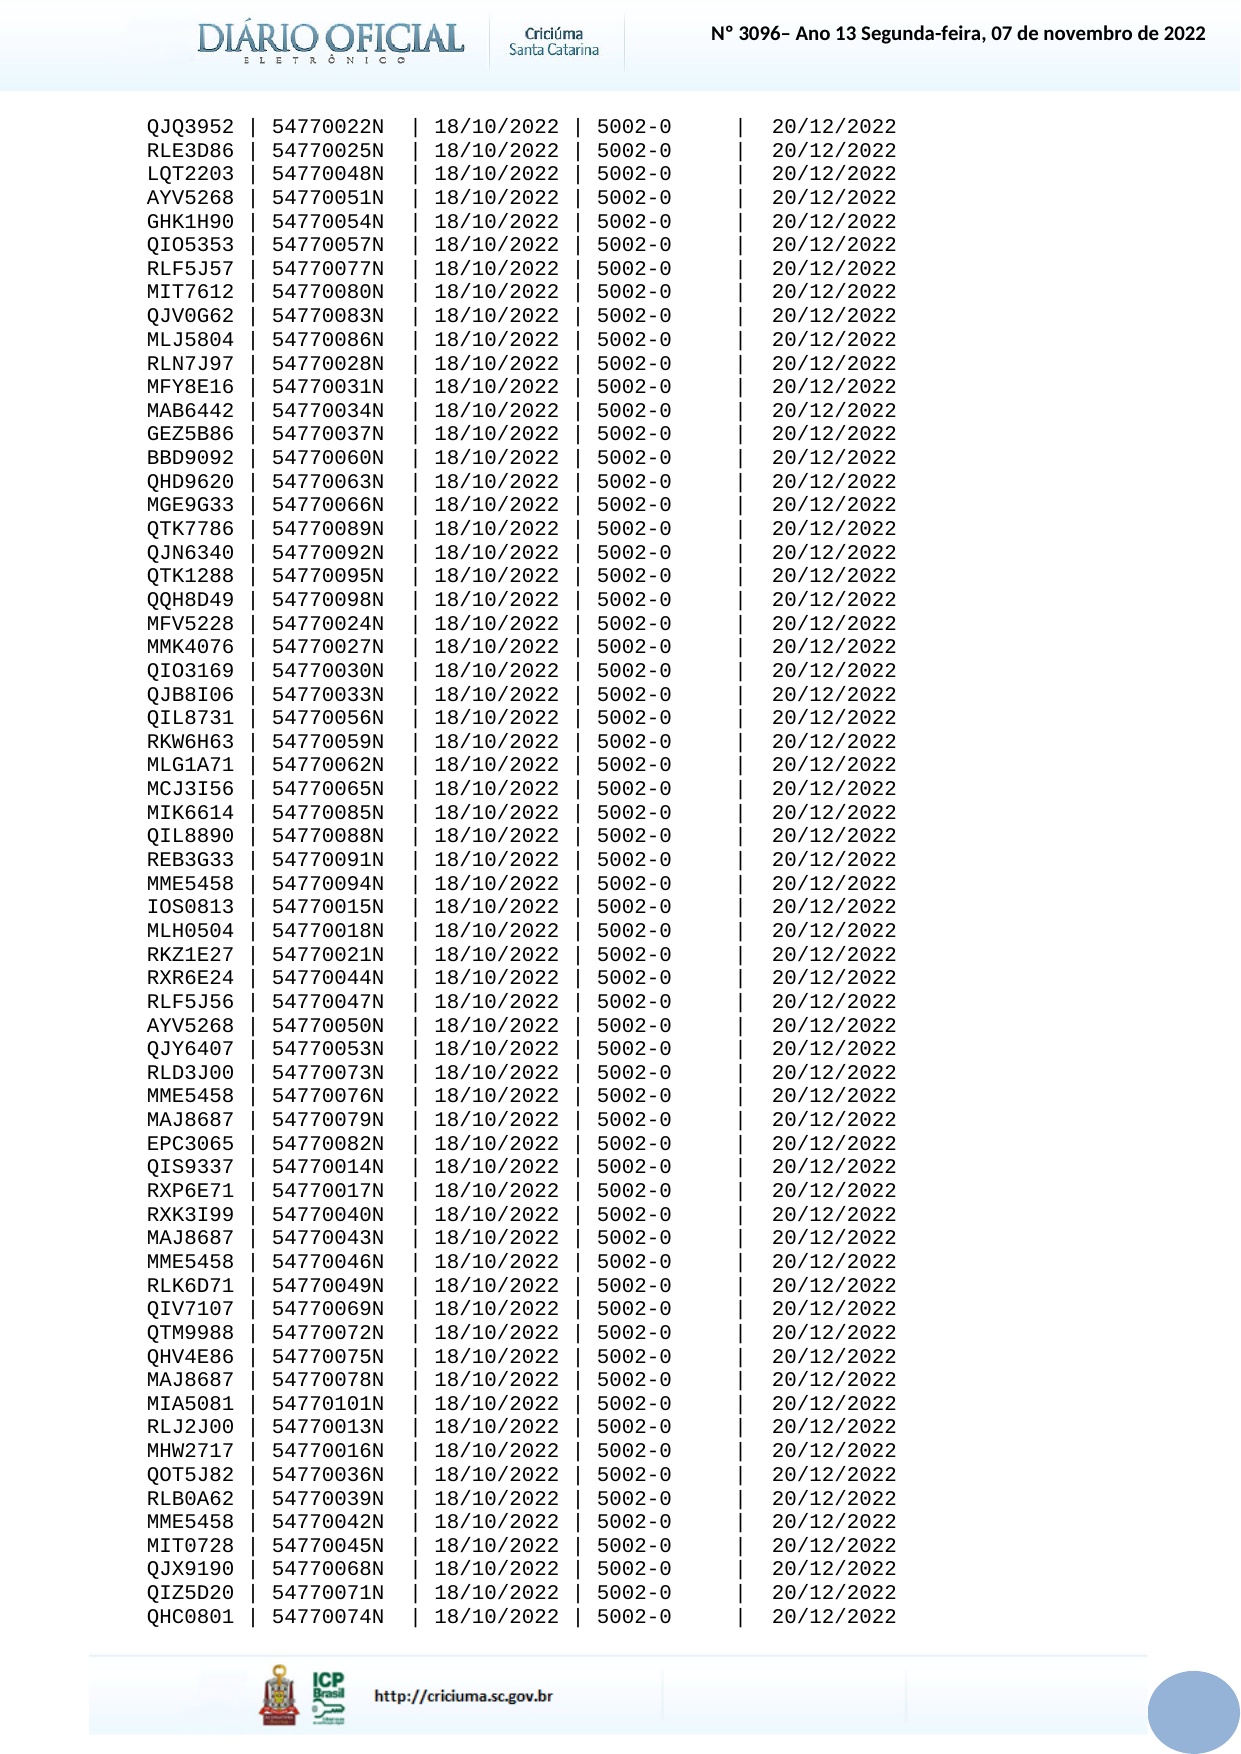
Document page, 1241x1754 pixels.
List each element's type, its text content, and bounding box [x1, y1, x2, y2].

text QJV0G62 | 54770083N | 18/10/2022 | 5002-0 | 20/12/2022 [59, 305, 1167, 329]
text QJB8I06 | 54770033N | 18/10/2022 | 5002-0 | 20/12/2022 [59, 683, 1167, 707]
text REB3G33 | 54770091N | 18/10/2022 | 5002-0 | 20/12/2022 [59, 849, 1167, 873]
text MAJ8687 | 54770078N | 18/10/2022 | 5002-0 | 20/12/2022 [59, 1369, 1167, 1393]
text RLJ2J00 | 54770013N | 18/10/2022 | 5002-0 | 20/12/2022 [59, 1417, 1167, 1440]
text QIL8890 | 54770088N | 18/10/2022 | 5002-0 | 20/12/2022 [59, 825, 1167, 849]
text MLJ5804 | 54770086N | 18/10/2022 | 5002-0 | 20/12/2022 [59, 329, 1167, 352]
text RLE3D86 | 54770025N | 18/10/2022 | 5002-0 | 20/12/2022 [59, 140, 1167, 163]
text QIL8731 | 54770056N | 18/10/2022 | 5002-0 | 20/12/2022 [59, 707, 1167, 731]
text MHW2717 | 54770016N | 18/10/2022 | 5002-0 | 20/12/2022 [59, 1440, 1167, 1464]
text MLG1A71 | 54770062N | 18/10/2022 | 5002-0 | 20/12/2022 [59, 754, 1167, 778]
text MIT0728 | 54770045N | 18/10/2022 | 5002-0 | 20/12/2022 [59, 1535, 1167, 1558]
text QJX9190 | 54770068N | 18/10/2022 | 5002-0 | 20/12/2022 [59, 1558, 1167, 1582]
text RLK6D71 | 54770049N | 18/10/2022 | 5002-0 | 20/12/2022 [59, 1275, 1167, 1298]
text MFV5228 | 54770024N | 18/10/2022 | 5002-0 | 20/12/2022 [59, 613, 1167, 636]
text QOT5J82 | 54770036N | 18/10/2022 | 5002-0 | 20/12/2022 [59, 1464, 1167, 1487]
text MAJ8687 | 54770043N | 18/10/2022 | 5002-0 | 20/12/2022 [59, 1227, 1167, 1251]
text MME5458 | 54770042N | 18/10/2022 | 5002-0 | 20/12/2022 [59, 1511, 1167, 1535]
text QJN6340 | 54770092N | 18/10/2022 | 5002-0 | 20/12/2022 [59, 542, 1167, 565]
text MIK6614 | 54770085N | 18/10/2022 | 5002-0 | 20/12/2022 [59, 802, 1167, 825]
text MGE9G33 | 54770066N | 18/10/2022 | 5002-0 | 20/12/2022 [59, 494, 1167, 518]
text IOS0813 | 54770015N | 18/10/2022 | 5002-0 | 20/12/2022 [59, 896, 1167, 920]
text MFY8E16 | 54770031N | 18/10/2022 | 5002-0 | 20/12/2022 [59, 376, 1167, 400]
text MAB6442 | 54770034N | 18/10/2022 | 5002-0 | 20/12/2022 [59, 400, 1167, 423]
text RLF5J57 | 54770077N | 18/10/2022 | 5002-0 | 20/12/2022 [59, 258, 1167, 282]
text QHC0801 | 54770074N | 18/10/2022 | 5002-0 | 20/12/2022 [59, 1606, 1167, 1629]
text QIO5353 | 54770057N | 18/10/2022 | 5002-0 | 20/12/2022 [59, 234, 1167, 258]
text RXK3I99 | 54770040N | 18/10/2022 | 5002-0 | 20/12/2022 [59, 1204, 1167, 1227]
text QJQ3952 | 54770022N | 18/10/2022 | 5002-0 | 20/12/2022 [59, 116, 1167, 140]
text RKW6H63 | 54770059N | 18/10/2022 | 5002-0 | 20/12/2022 [59, 731, 1167, 754]
text GEZ5B86 | 54770037N | 18/10/2022 | 5002-0 | 20/12/2022 [59, 423, 1167, 447]
text AYV5268 | 54770050N | 18/10/2022 | 5002-0 | 20/12/2022 [59, 1014, 1167, 1038]
text BBD9092 | 54770060N | 18/10/2022 | 5002-0 | 20/12/2022 [59, 447, 1167, 471]
text QHD9620 | 54770063N | 18/10/2022 | 5002-0 | 20/12/2022 [59, 471, 1167, 494]
text AYV5268 | 54770051N | 18/10/2022 | 5002-0 | 20/12/2022 [59, 187, 1167, 211]
text RXP6E71 | 54770017N | 18/10/2022 | 5002-0 | 20/12/2022 [59, 1180, 1167, 1204]
text RLN7J97 | 54770028N | 18/10/2022 | 5002-0 | 20/12/2022 [59, 352, 1167, 376]
text MCJ3I56 | 54770065N | 18/10/2022 | 5002-0 | 20/12/2022 [59, 778, 1167, 802]
text MIA5081 | 54770101N | 18/10/2022 | 5002-0 | 20/12/2022 [59, 1393, 1167, 1417]
text MIT7612 | 54770080N | 18/10/2022 | 5002-0 | 20/12/2022 [59, 282, 1167, 305]
text QJY6407 | 54770053N | 18/10/2022 | 5002-0 | 20/12/2022 [59, 1038, 1167, 1062]
text MMK4076 | 54770027N | 18/10/2022 | 5002-0 | 20/12/2022 [59, 636, 1167, 660]
text QQH8D49 | 54770098N | 18/10/2022 | 5002-0 | 20/12/2022 [59, 589, 1167, 613]
text MAJ8687 | 54770079N | 18/10/2022 | 5002-0 | 20/12/2022 [59, 1109, 1167, 1133]
text RLD3J00 | 54770073N | 18/10/2022 | 5002-0 | 20/12/2022 [59, 1062, 1167, 1086]
text RKZ1E27 | 54770021N | 18/10/2022 | 5002-0 | 20/12/2022 [59, 944, 1167, 967]
text MLH0504 | 54770018N | 18/10/2022 | 5002-0 | 20/12/2022 [59, 920, 1167, 944]
text QTK7786 | 54770089N | 18/10/2022 | 5002-0 | 20/12/2022 [59, 518, 1167, 542]
text QIZ5D20 | 54770071N | 18/10/2022 | 5002-0 | 20/12/2022 [59, 1582, 1167, 1606]
text MME5458 | 54770094N | 18/10/2022 | 5002-0 | 20/12/2022 [59, 873, 1167, 896]
text RLF5J56 | 54770047N | 18/10/2022 | 5002-0 | 20/12/2022 [59, 991, 1167, 1014]
text QIO3169 | 54770030N | 18/10/2022 | 5002-0 | 20/12/2022 [59, 660, 1167, 683]
text QTK1288 | 54770095N | 18/10/2022 | 5002-0 | 20/12/2022 [59, 565, 1167, 589]
text QIS9337 | 54770014N | 18/10/2022 | 5002-0 | 20/12/2022 [59, 1156, 1167, 1180]
text RLB0A62 | 54770039N | 18/10/2022 | 5002-0 | 20/12/2022 [59, 1487, 1167, 1511]
text EPC3065 | 54770082N | 18/10/2022 | 5002-0 | 20/12/2022 [59, 1133, 1167, 1156]
text QIV7107 | 54770069N | 18/10/2022 | 5002-0 | 20/12/2022 [59, 1298, 1167, 1322]
text MME5458 | 54770076N | 18/10/2022 | 5002-0 | 20/12/2022 [59, 1086, 1167, 1109]
text LQT2203 | 54770048N | 18/10/2022 | 5002-0 | 20/12/2022 [59, 163, 1167, 187]
text MME5458 | 54770046N | 18/10/2022 | 5002-0 | 20/12/2022 [59, 1251, 1167, 1275]
text GHK1H90 | 54770054N | 18/10/2022 | 5002-0 | 20/12/2022 [59, 211, 1167, 234]
text RXR6E24 | 54770044N | 18/10/2022 | 5002-0 | 20/12/2022 [59, 967, 1167, 991]
text QHV4E86 | 54770075N | 18/10/2022 | 5002-0 | 20/12/2022 [59, 1346, 1167, 1369]
text QTM9988 | 54770072N | 18/10/2022 | 5002-0 | 20/12/2022 [59, 1322, 1167, 1346]
